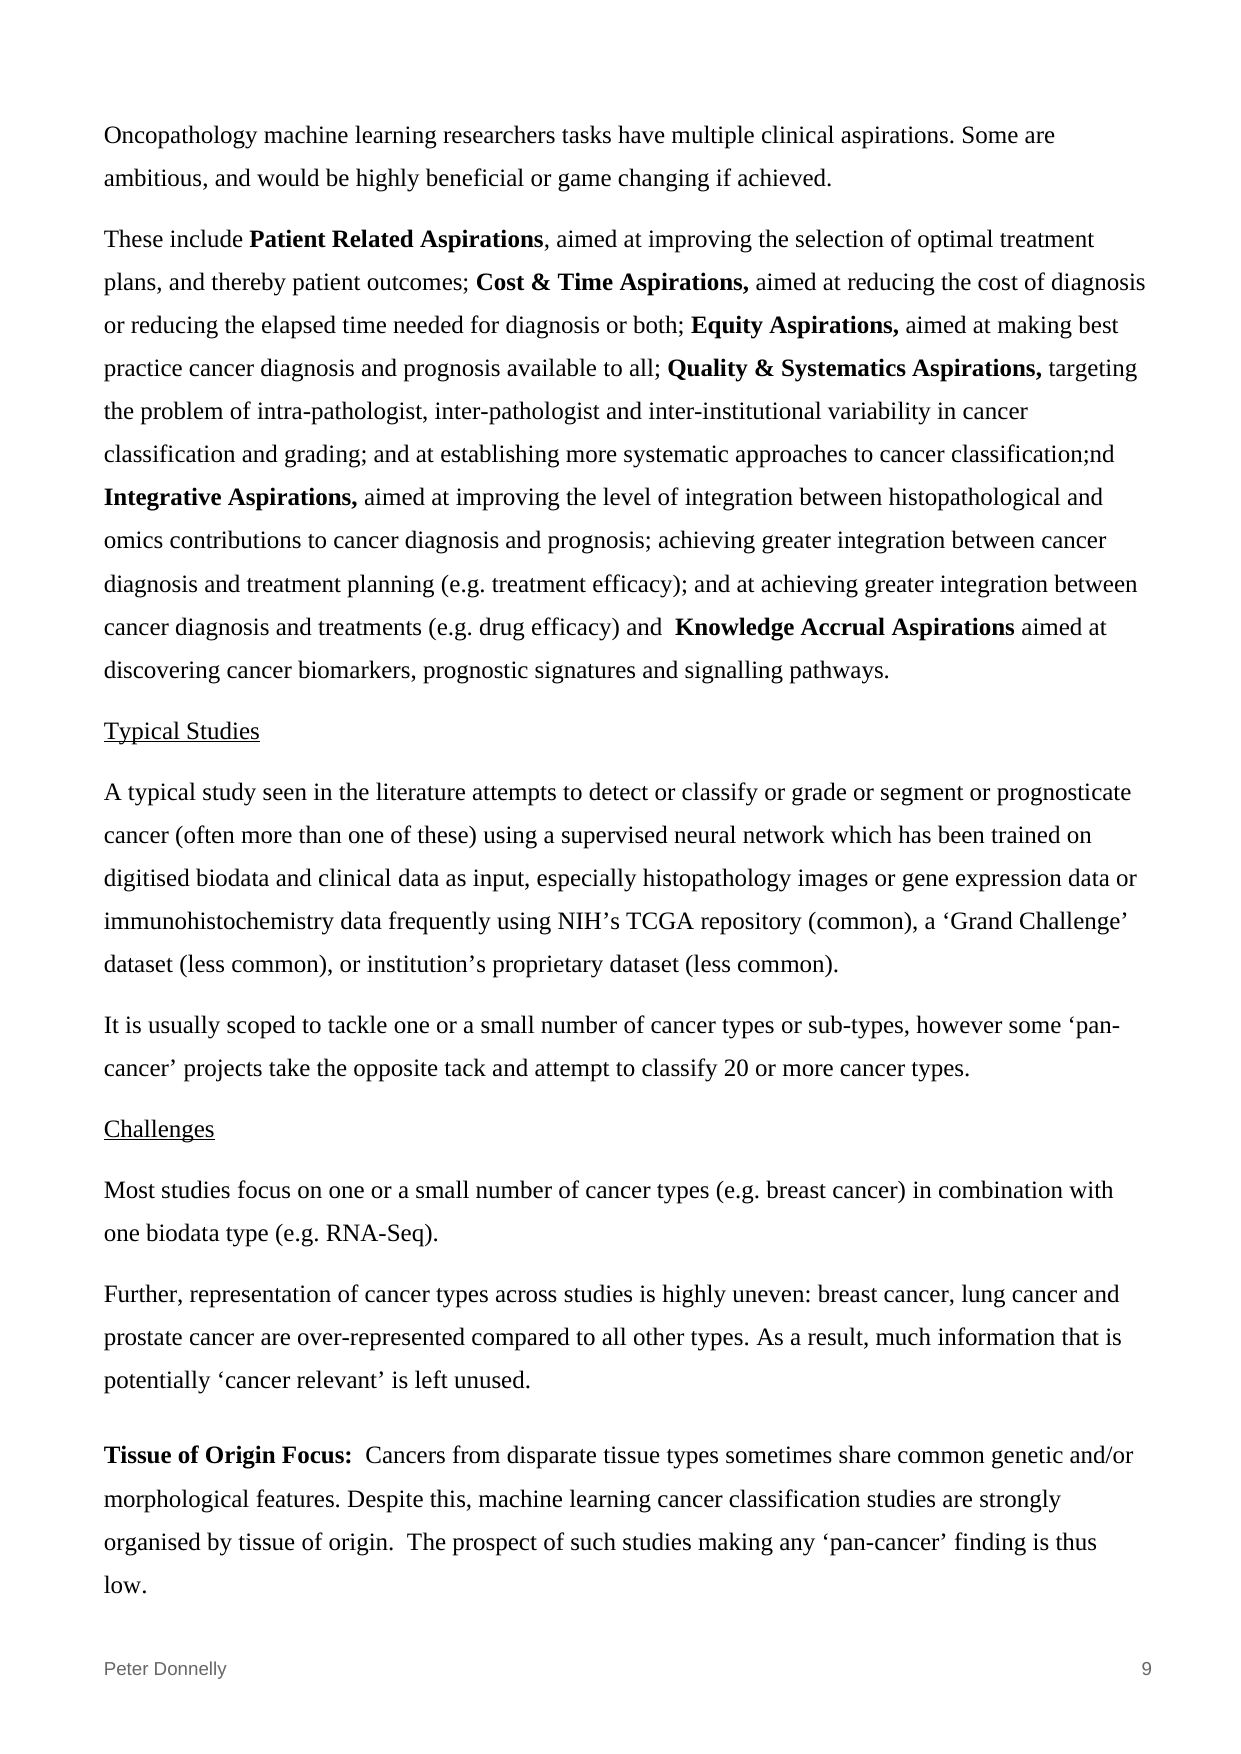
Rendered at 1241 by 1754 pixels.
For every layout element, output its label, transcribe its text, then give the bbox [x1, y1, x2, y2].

text It is usually scoped to tackle one or a small number of cancer types or sub-types, however some ‘pan-cancer’ projects take the opposite tack and attempt to classify 20 or more cancer types. [103, 1010, 1146, 1082]
text Typical Studies [103, 716, 1146, 744]
text These include Patient Related Aspirations, aimed at improving the selection of optimal treatment plans, and thereby patient outcomes; Cost & Time Aspirations, aimed at reducing the cost of diagnosis or reducing the elapsed time needed for diagnosis or both; Equity Aspirations, aimed at making best practice cancer diagnosis and prognosis available to all; Quality & Systematics Aspirations, targeting the problem of intra-pathologist, inter-pathologist and inter-institutional variability in cancer classification and grading; and at establishing more systematic approaches to cancer classification;nd Integrative Aspirations, aimed at improving the level of integration between histopathological and omics contributions to cancer diagnosis and prognosis; achieving greater integration between cancer diagnosis and treatment planning (e.g. treatment efficacy); and at achieving greater integration between cancer diagnosis and treatments (e.g. drug efficacy) and Knowledge Accrual Aspirations aimed at discovering cancer biomarkers, prognostic signatures and signalling pathways. [103, 224, 1146, 684]
text Challenges [103, 1114, 1146, 1143]
text Tissue of Origin Focus: Cancers from disparate tissue types sometimes share common genetic and/or morphological features. Despite this, machine learning cancer classification studies are strongly organised by tissue of origin. The prospect of such studies making any ‘pan-cancer’ finding is thus low. [103, 1441, 1146, 1599]
text Oncopathology machine learning researchers tasks have multiple clinical aspirations. Some are ambitious, and would be highly beneficial or game changing if achieved. [103, 120, 1146, 192]
text Most studies focus on one or a small number of cancer types (e.g. breast cancer) in combination with one biodata type (e.g. RNA-Seq). [103, 1175, 1146, 1247]
text A typical study seen in the literature attempts to detect or classify or grade or segment or prognosticate cancer (often more than one of these) using a supervised neural network which has been trained on digitised biodata and clinical data as input, especially histopathology images or gene expression data or immunohistochemistry data frequently using NIH’s TCGA repository (common), a ‘Grand Challenge’ dataset (less common), or institution’s proprietary dataset (less common). [103, 777, 1146, 978]
text Further, representation of cancer types across studies is highly uneven: breast cancer, lung cancer and prostate cancer are over-represented compared to all other types. As a result, much information that is potentially ‘cancer relevant’ is left unused. [103, 1279, 1146, 1394]
